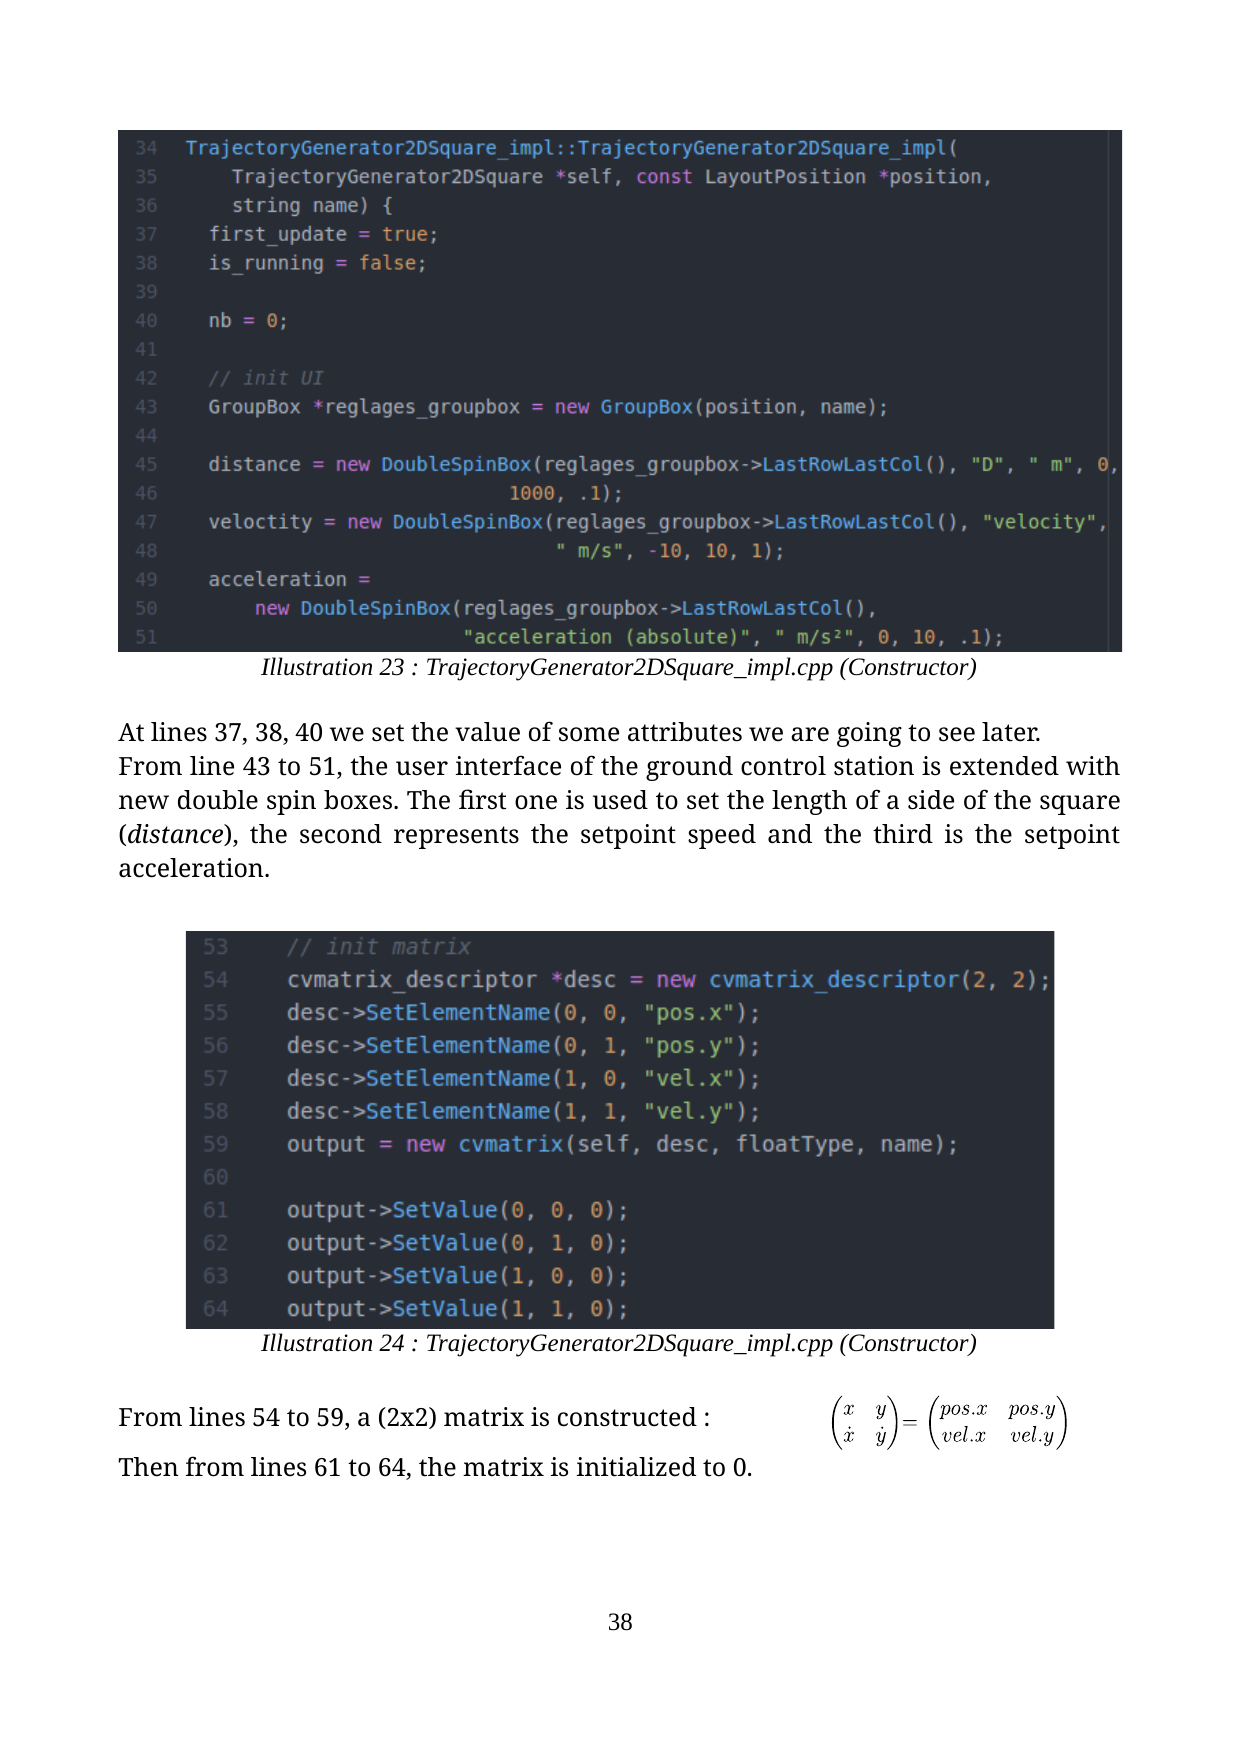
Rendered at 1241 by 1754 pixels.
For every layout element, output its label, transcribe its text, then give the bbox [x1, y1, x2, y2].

text Illustration 23 : TrajectoryGenerator2DSquare_impl.cpp (Constructor) [118, 652, 1122, 680]
picture [118, 130, 1123, 652]
text From lines 54 to 59, a (2x2) matrix is constructed : [118, 1396, 827, 1450]
text At lines 37, 38, 40 we set the value of some attributes we are going to see later. [118, 714, 1122, 748]
text Then from lines 61 to 64, the matrix is initialized to 0. [118, 1450, 1122, 1484]
picture [185, 931, 1055, 1329]
text [1072, 1396, 1122, 1450]
text From line 43 to 51, the user interface of the ground control station is extended with new double spin boxes. The first one is used to set the length of a side of the square (distance), the second represents the setpoint speed and the third is the setpoint acceleration. [118, 748, 1122, 885]
text Illustration 24 : TrajectoryGenerator2DSquare_impl.cpp (Constructor) [186, 1329, 1054, 1357]
